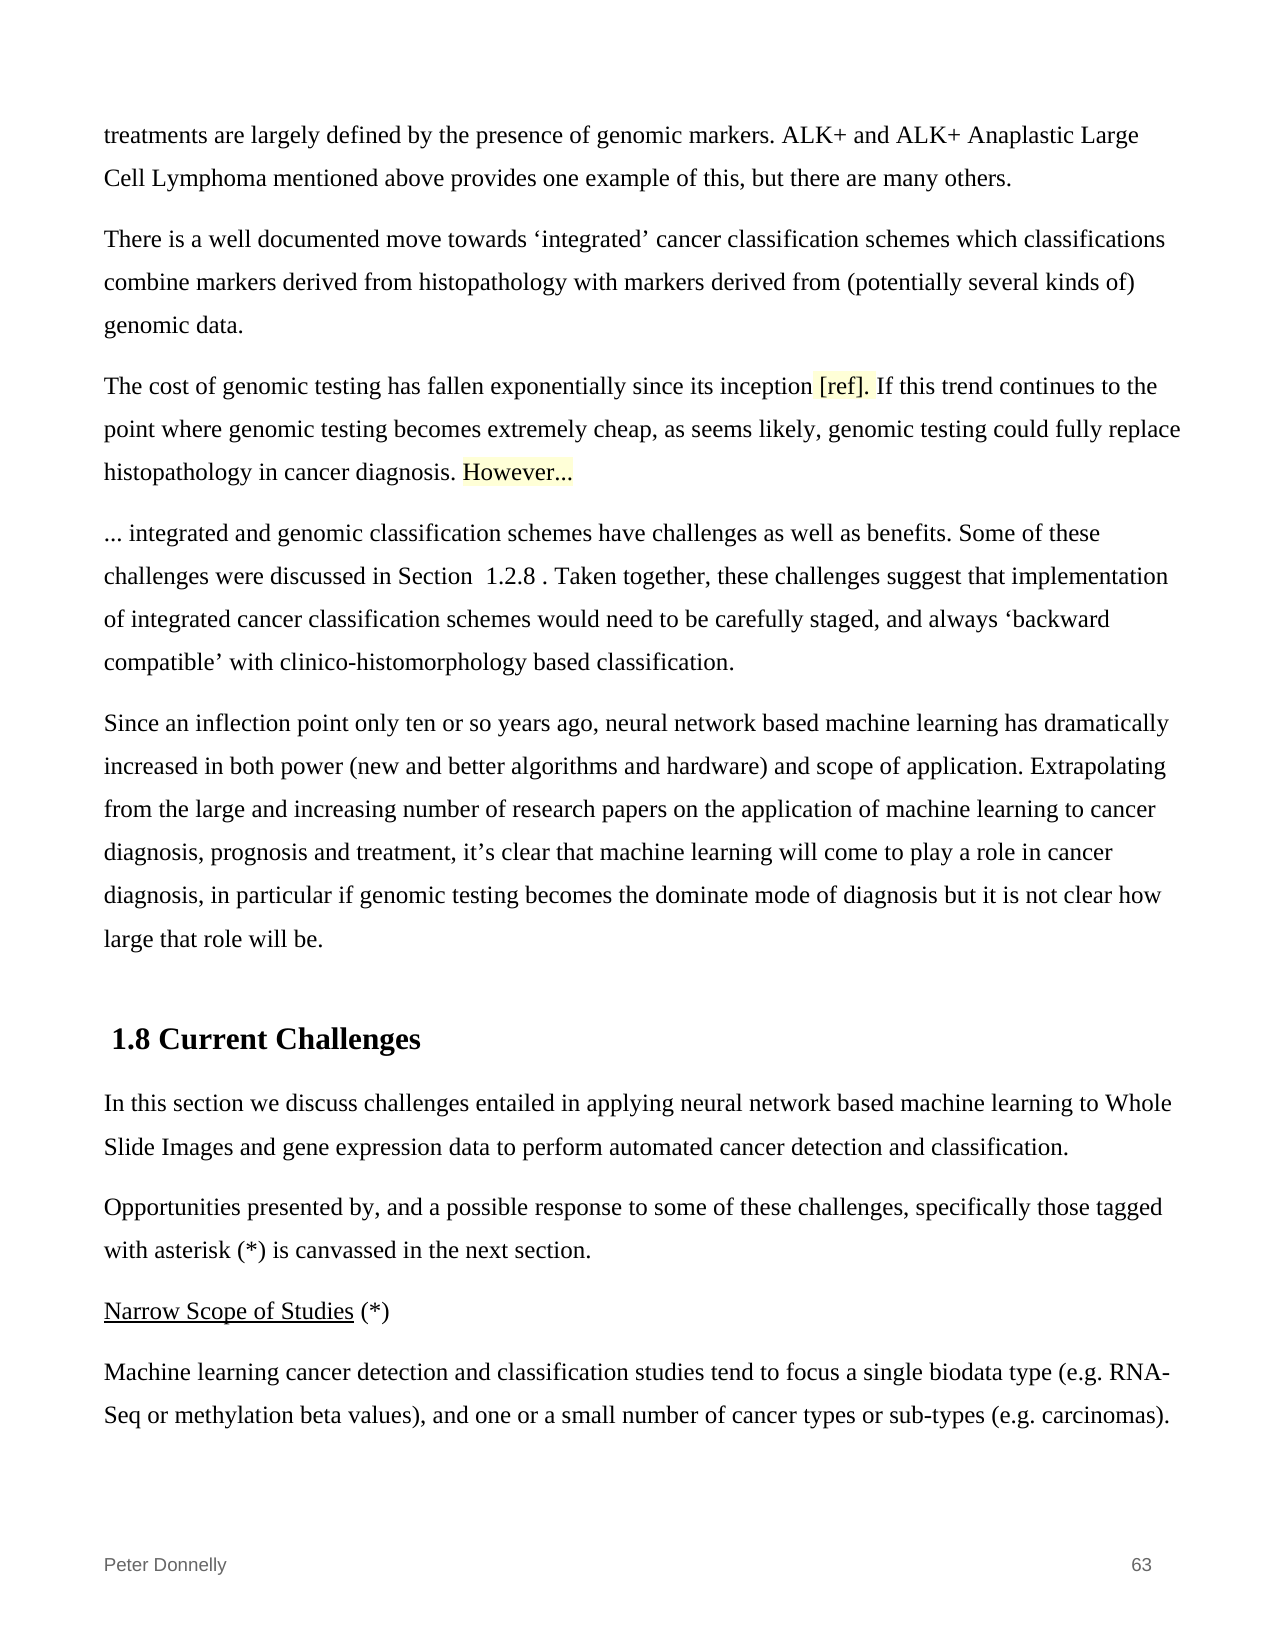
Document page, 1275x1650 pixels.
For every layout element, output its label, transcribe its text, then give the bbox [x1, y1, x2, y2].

text There is a well documented move towards ‘integrated’ cancer classification schemes which classifications combine markers derived from histopathology with markers derived from (potentially several kinds of) genomic data. [103, 224, 1181, 339]
subtitle Current Challenges [103, 1020, 1181, 1056]
text Narrow Scope of Studies (*) [103, 1296, 1181, 1325]
text Opportunities presented by, and a possible response to some of these challenges, specifically those tagged with asterisk (*) is canvassed in the next section. [103, 1192, 1181, 1264]
text In this section we discuss challenges entailed in applying neural network based machine learning to Whole Slide Images and gene expression data to perform automated cancer detection and classification. [103, 1088, 1181, 1160]
text treatments are largely defined by the presence of genomic markers. ALK+ and ALK+ Anaplastic Large Cell Lymphoma mentioned above provides one example of this, but there are many others. [103, 120, 1181, 192]
text Since an inflection point only ten or so years ago, neural network based machine learning has dramatically increased in both power (new and better algorithms and hardware) and scope of application. Extrapolating from the large and increasing number of research papers on the application of machine learning to cancer diagnosis, prognosis and treatment, it’s clear that machine learning will come to play a role in cancer diagnosis, in particular if genomic testing becomes the dominate mode of diagnosis but it is not clear how large that role will be. [103, 708, 1181, 952]
text Machine learning cancer detection and classification studies tend to focus a single biodata type (e.g. RNA-Seq or methylation beta values), and one or a small number of cancer types or sub-types (e.g. carcinomas). [103, 1357, 1181, 1429]
text ... integrated and genomic classification schemes have challenges as well as benefits. Some of these challenges were discussed in Section 1.2.8. Taken together, these challenges suggest that implementation of integrated cancer classification schemes would need to be carefully staged, and always ‘backward compatible’ with clinico-histomorphology based classification. [103, 518, 1181, 676]
text The cost of genomic testing has fallen exponentially since its inception [ref]. If this trend continues to the point where genomic testing becomes extremely cheap, as seems likely, genomic testing could fully replace histopathology in cancer diagnosis. However... [103, 371, 1181, 486]
